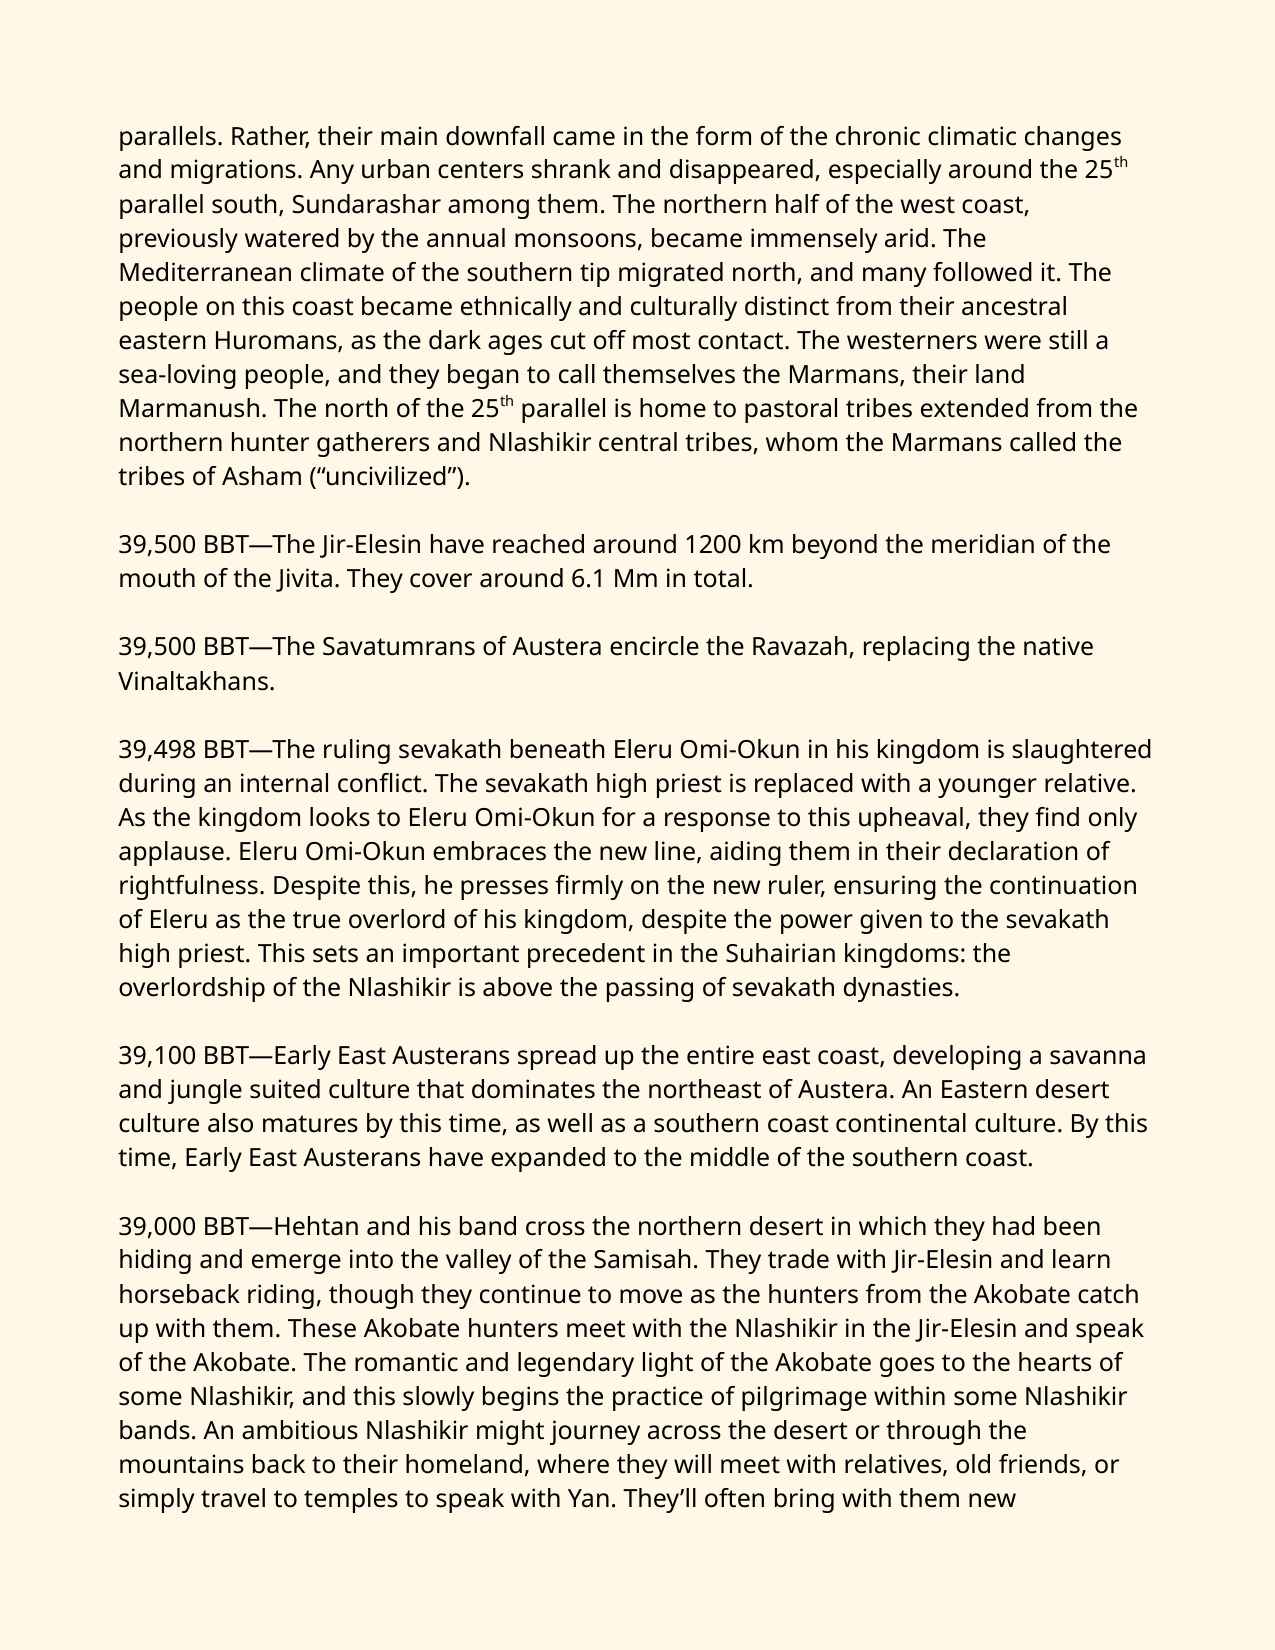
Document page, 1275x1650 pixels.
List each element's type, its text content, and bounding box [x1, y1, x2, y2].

text 39,100 BBT—Early East Austerans spread up the entire east coast, developing a savanna and jungle suited culture that dominates the northeast of Austera. An Eastern desert culture also matures by this time, as well as a southern coast continental culture. By this time, Early East Austerans have expanded to the middle of the southern coast. [118, 1038, 1157, 1174]
text 39,500 BBT—The Savatumrans of Austera encircle the Ravazah, replacing the native Vinaltakhans. [118, 629, 1157, 697]
text 39,500 BBT—The Jir-Elesin have reached around 1200 km beyond the meridian of the mouth of the Jivita. They cover around 6.1 Mm in total. [118, 527, 1157, 595]
text 39,000 BBT—Hehtan and his band cross the northern desert in which they had been hiding and emerge into the valley of the Samisah. They trade with Jir-Elesin and learn horseback riding, though they continue to move as the hunters from the Akobate catch up with them. These Akobate hunters meet with the Nlashikir in the Jir-Elesin and speak of the Akobate. The romantic and legendary light of the Akobate goes to the hearts of some Nlashikir, and this slowly begins the practice of pilgrimage within some Nlashikir bands. An ambitious Nlashikir might journey across the desert or through the mountains back to their homeland, where they will meet with relatives, old friends, or simply travel to temples to speak with Yan. They’ll often bring with them new [118, 1208, 1157, 1515]
text parallels. Rather, their main downfall came in the form of the chronic climatic changes and migrations. Any urban centers shrank and disappeared, especially around the 25th parallel south, Sundarashar among them. The northern half of the west coast, previously watered by the annual monsoons, became immensely arid. The Mediterranean climate of the southern tip migrated north, and many followed it. The people on this coast became ethnically and culturally distinct from their ancestral eastern Huromans, as the dark ages cut off most contact. The westerners were still a sea-loving people, and they began to call themselves the Marmans, their land Marmanush. The north of the 25th parallel is home to pastoral tribes extended from the northern hunter gatherers and Nlashikir central tribes, whom the Marmans called the tribes of Asham (“uncivilized”). [118, 118, 1157, 493]
text 39,498 BBT—The ruling sevakath beneath Eleru Omi-Okun in his kingdom is slaughtered during an internal conflict. The sevakath high priest is replaced with a younger relative. As the kingdom looks to Eleru Omi-Okun for a response to this upheaval, they find only applause. Eleru Omi-Okun embraces the new line, aiding them in their declaration of rightfulness. Despite this, he presses firmly on the new ruler, ensuring the continuation of Eleru as the true overlord of his kingdom, despite the power given to the sevakath high priest. This sets an important precedent in the Suhairian kingdoms: the overlordship of the Nlashikir is above the passing of sevakath dynasties. [118, 731, 1157, 1004]
